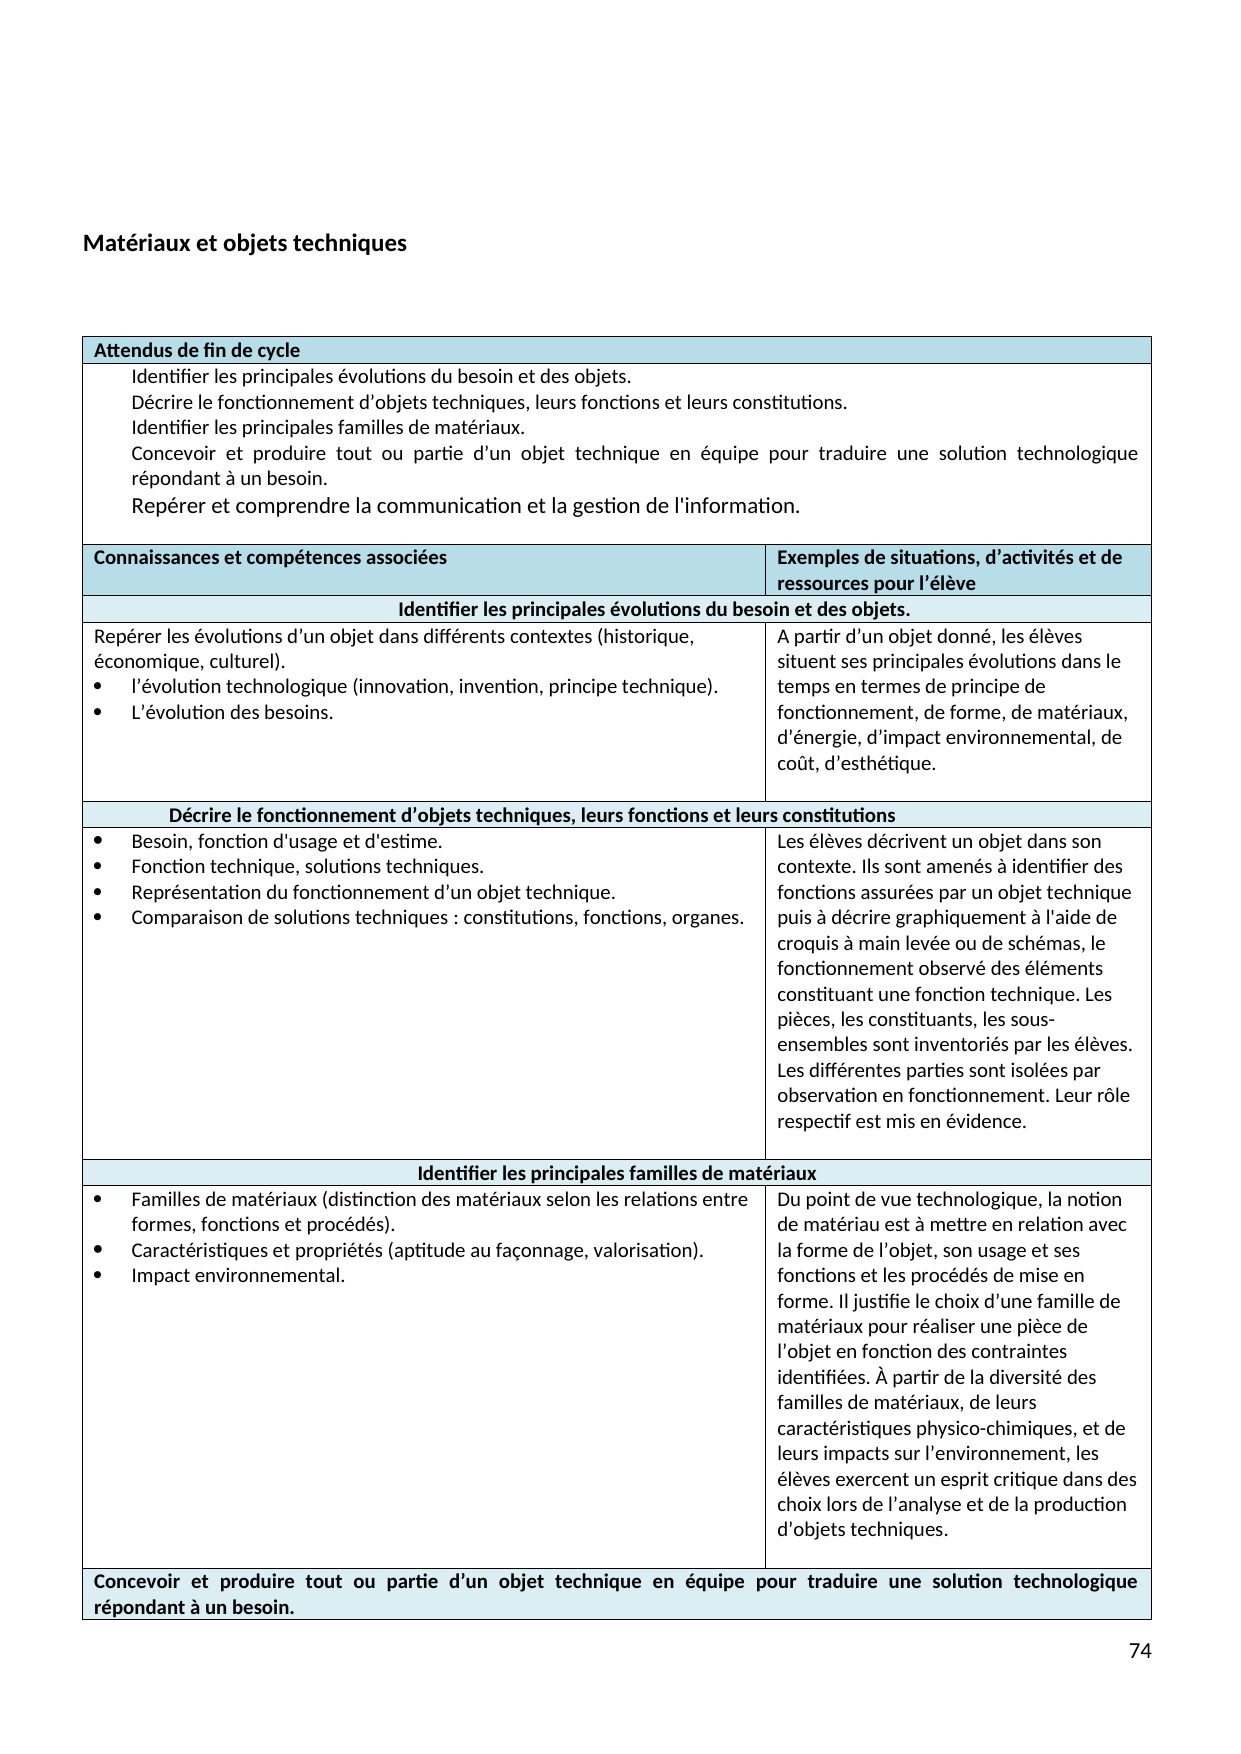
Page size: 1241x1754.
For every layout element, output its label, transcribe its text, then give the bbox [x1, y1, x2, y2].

text Matériaux et objets techniques [83, 227, 1152, 258]
table_cell Connaissances et compétences associées [83, 545, 765, 595]
table_cell Identifier les principales évolutions du besoin et des objets. [83, 596, 1151, 622]
table_cell Exemples de situations, d’activités et de ressources pour l’élève [766, 545, 1151, 595]
table_cell Les élèves décrivent un objet dans son contexte. Ils sont amenés à identifier des fonctions assurées par un objet technique puis à décrire graphiquement à l'aide de croquis à main levée ou de schémas, le fonctionnement observé des éléments constituant une fonction technique. Les pièces, les constituants, les sous-ensembles sont inventoriés par les élèves. Les différentes parties sont isolées par observation en fonctionnement. Leur rôle respectif est mis en évidence. [766, 828, 1151, 1159]
table_header Attendus de fin de cycle [83, 337, 1151, 363]
table_cell Identifier les principales évolutions du besoin et des objets. Décrire le fonctionnement d’objets techniques, leurs fonctions et leurs constitutions. Identifier les principales familles de matériaux. Concevoir et produire tout ou partie d’un objet technique en équipe pour traduire une solution technologique répondant à un besoin. Repérer et comprendre la communication et la gestion de l'information. [83, 364, 1151, 543]
table_cell Décrire le fonctionnement d’objets techniques, leurs fonctions et leurs constitutions [83, 802, 1151, 827]
table_cell Concevoir et produire tout ou partie d’un objet technique en équipe pour traduire une solution technologique répondant à un besoin. [83, 1569, 1151, 1619]
table_cell Du point de vue technologique, la notion de matériau est à mettre en relation avec la forme de l’objet, son usage et ses fonctions et les procédés de mise en forme. Il justifie le choix d’une famille de matériaux pour réaliser une pièce de l’objet en fonction des contraintes identifiées. À partir de la diversité des familles de matériaux, de leurs caractéristiques physico-chimiques, et de leurs impacts sur l’environnement, les élèves exercent un esprit critique dans des choix lors de l’analyse et de la production d’objets techniques. [766, 1186, 1151, 1567]
table_cell Familles de matériaux (distinction des matériaux selon les relations entre formes, fonctions et procédés). Caractéristiques et propriétés (aptitude au façonnage, valorisation). Impact environnemental. [83, 1186, 765, 1567]
table_cell Identifier les principales familles de matériaux [83, 1160, 1151, 1185]
table_cell Repérer les évolutions d’un objet dans différents contextes (historique, économique, culturel). l’évolution technologique (innovation, invention, principe technique). L’évolution des besoins. [83, 623, 765, 801]
table_cell Besoin, fonction d'usage et d'estime. Fonction technique, solutions techniques. Représentation du fonctionnement d’un objet technique. Comparaison de solutions techniques : constitutions, fonctions, organes. [83, 828, 765, 1159]
table_cell A partir d’un objet donné, les élèves situent ses principales évolutions dans le temps en termes de principe de fonctionnement, de forme, de matériaux, d’énergie, d’impact environnemental, de coût, d’esthétique. [766, 623, 1151, 801]
